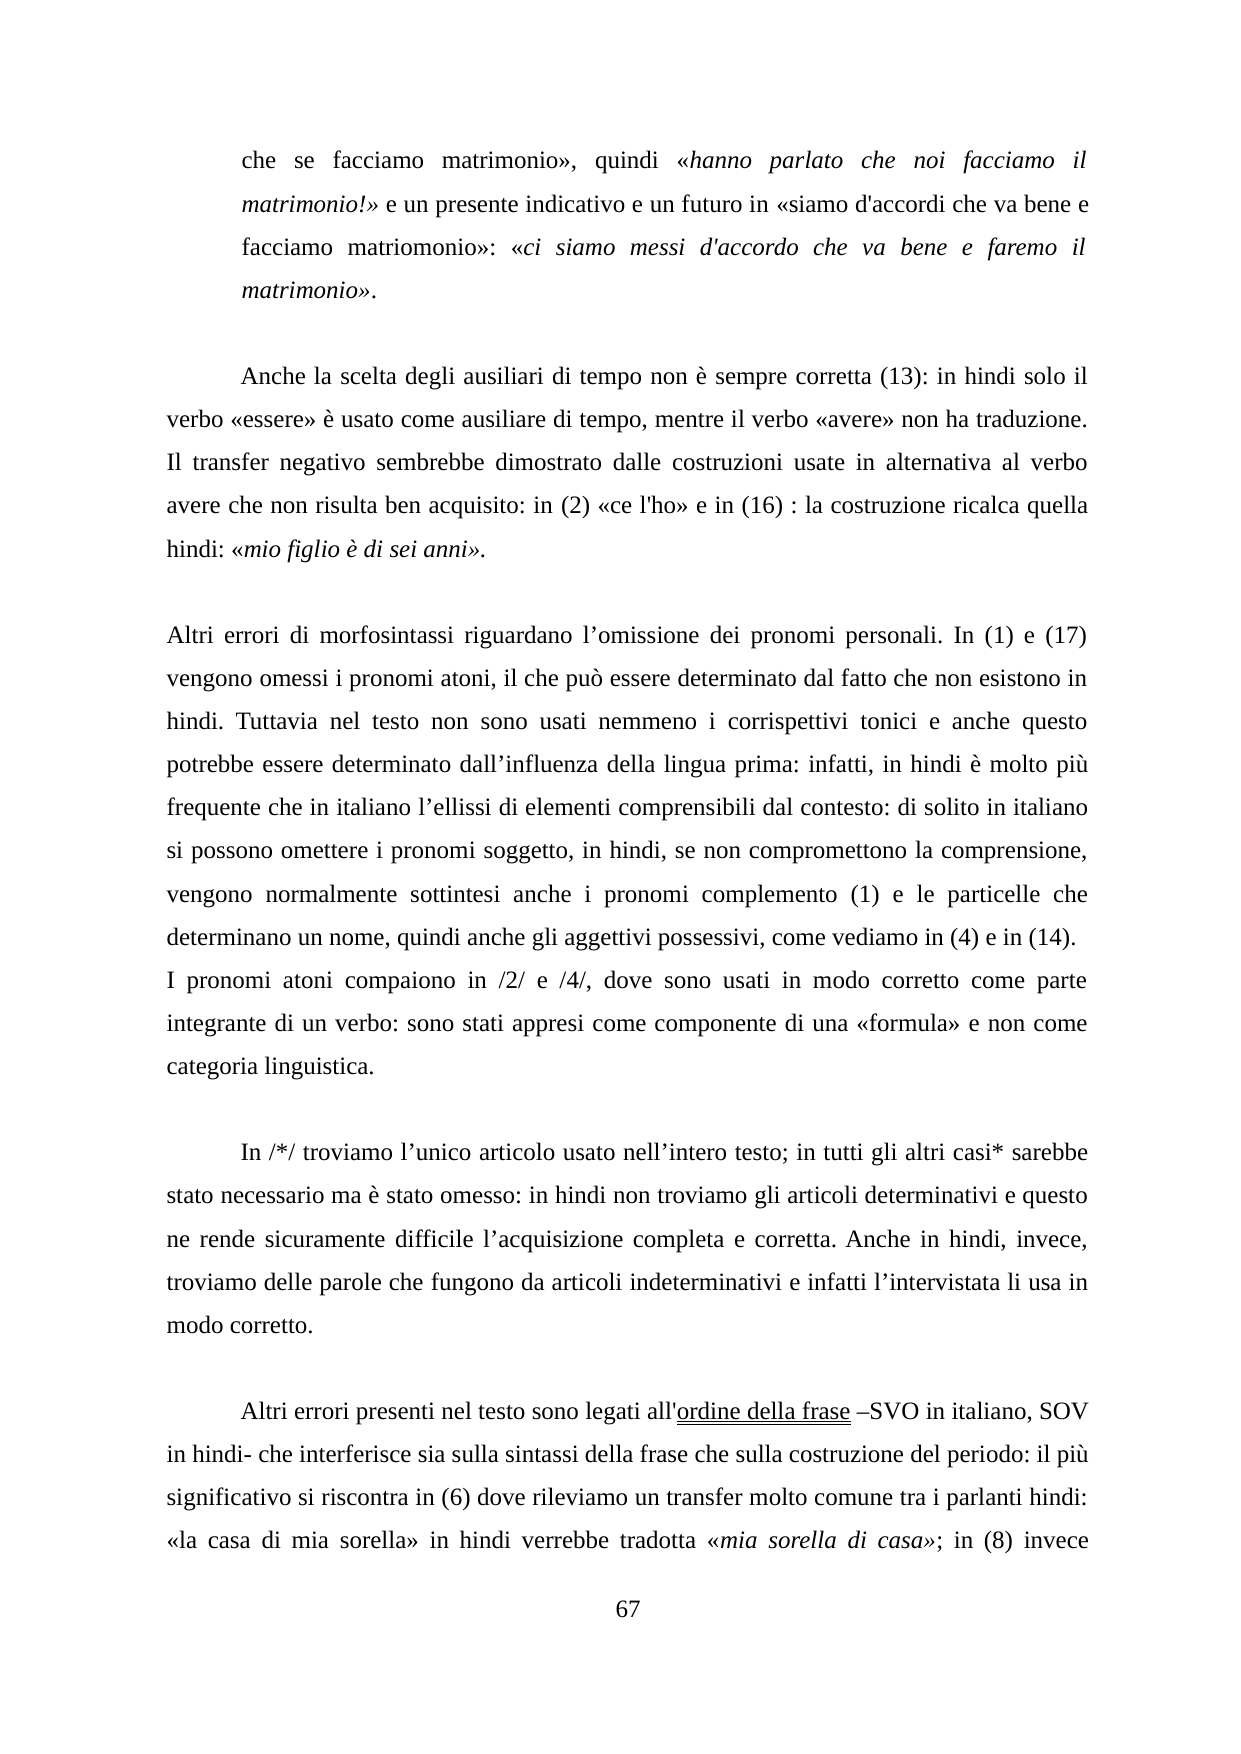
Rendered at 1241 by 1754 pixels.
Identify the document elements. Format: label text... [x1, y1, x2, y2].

text Altri errori di morfosintassi riguardano l’omissione dei pronomi personali. In (1) e (17) vengono omessi i pronomi atoni, il che può essere determinato dal fatto che non esistono in hindi. Tuttavia nel testo non sono usati nemmeno i corrispettivi tonici e anche questo potrebbe essere determinato dall’influenza della lingua prima: infatti, in hindi è molto più frequente che in italiano l’ellissi di elementi comprensibili dal contesto: di solito in italiano si possono omettere i pronomi soggetto, in hindi, se non compromettono la comprensione, vengono normalmente sottintesi anche i pronomi complemento (1) e le particelle che determinano un nome, quindi anche gli aggettivi possessivi, come vediamo in (4) e in (14). [166, 620, 1089, 951]
list che se facciamo matrimonio», quindi «hanno parlato che noi facciamo il matrimonio!» e un presente indicativo e un futuro in «siamo d'accordi che va bene e facciamo matriomonio»: «ci siamo messi d'accordo che va bene e faremo il matrimonio». [166, 146, 1089, 304]
text Anche la scelta degli ausiliari di tempo non è sempre corretta (13): in hindi solo il verbo «essere» è usato come ausiliare di tempo, mentre il verbo «avere» non ha traduzione. Il transfer negativo sembrebbe dimostrato dalle costruzioni usate in alternativa al verbo avere che non risulta ben acquisito: in (2) «ce l'ho» e in (16) : la costruzione ricalca quella hindi: «mio figlio è di sei anni». [166, 361, 1089, 562]
text I pronomi atoni compaiono in /2/ e /4/, dove sono usati in modo corretto come parte integrante di un verbo: sono stati appresi come componente di una «formula» e non come categoria linguistica. [166, 965, 1089, 1080]
text Altri errori presenti nel testo sono legati all'ordine della frase –SVO in italiano, SOV in hindi- che interferisce sia sulla sintassi della frase che sulla costruzione del periodo: il più significativo si riscontra in (6) dove rileviamo un transfer molto comune tra i parlanti hindi: «la casa di mia sorella» in hindi verrebbe tradotta «mia sorella di casa»; in (8) invece [166, 1396, 1089, 1554]
text In /*/ troviamo l’unico articolo usato nell’intero testo; in tutti gli altri casi* sarebbe stato necessario ma è stato omesso: in hindi non troviamo gli articoli determinativi e questo ne rende sicuramente difficile l’acquisizione completa e corretta. Anche in hindi, invece, troviamo delle parole che fungono da articoli indeterminativi e infatti l’intervistata li usa in modo corretto. [166, 1137, 1089, 1339]
